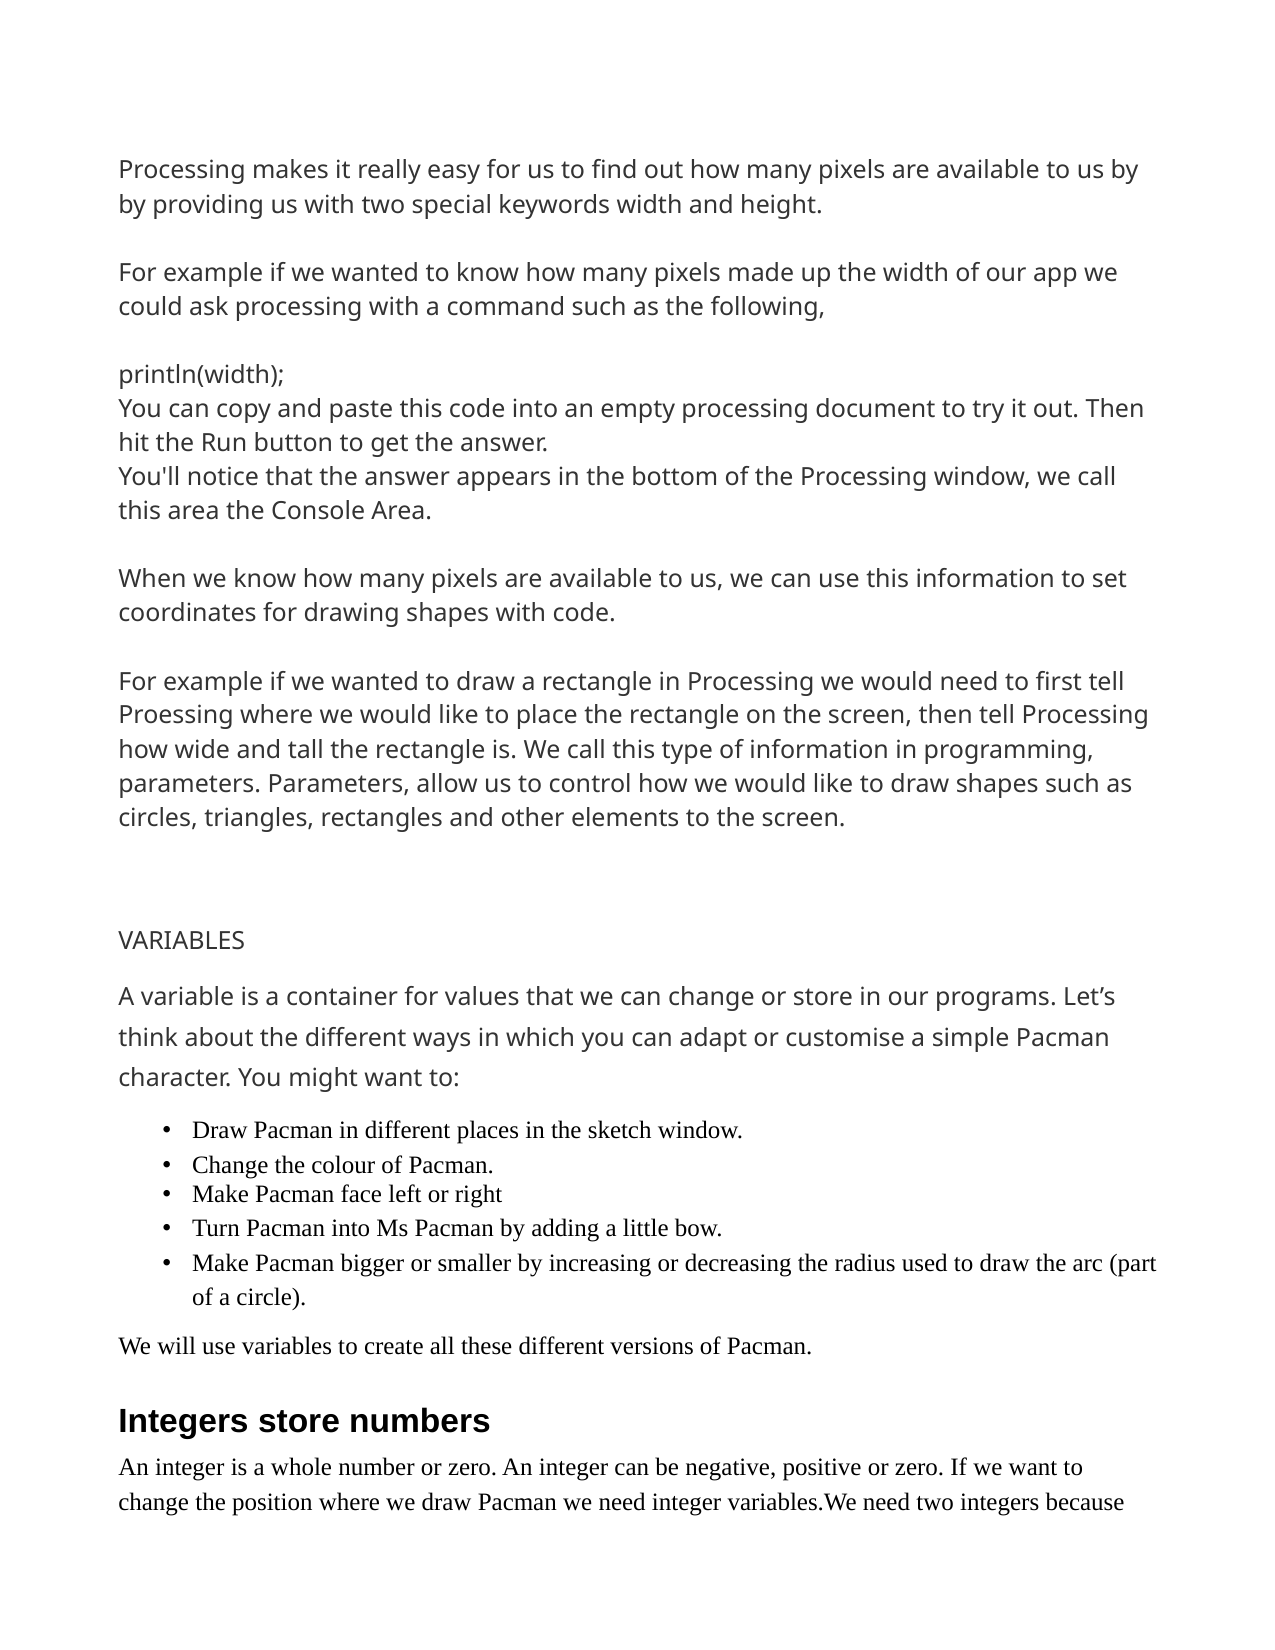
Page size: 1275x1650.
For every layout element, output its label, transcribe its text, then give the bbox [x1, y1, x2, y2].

list Make Pacman bigger or smaller by increasing or decreasing the radius used to draw the arc (part of a circle). [162, 1248, 1157, 1311]
text You can copy and paste this code into an empty processing document to try it out. Then hit the Run button to get the answer. [118, 391, 1157, 459]
list Change the colour of Pacman. [162, 1150, 1157, 1179]
text Processing makes it really easy for us to find out how many pixels are available to us by by providing us with two special keywords width and height. [118, 152, 1157, 220]
text When we know how many pixels are available to us, we can use this information to set coordinates for drawing shapes with code. [118, 561, 1157, 629]
text You'll notice that the answer appears in the bottom of the Processing window, we call this area the Console Area. [118, 459, 1157, 527]
text An integer is a whole number or zero. An integer can be negative, positive or zero. If we want to change the position where we draw Pacman we need integer variables.We need two integers because [118, 1452, 1157, 1515]
list Draw Pacman in different places in the sketch window. [162, 1115, 1157, 1144]
text For example if we wanted to draw a rectangle in Processing we would need to first tell Proessing where we would like to place the rectangle on the screen, then tell Processing how wide and tall the rectangle is. We call this type of information in programming, parameters. Parameters, allow us to control how we would like to draw shapes such as circles, triangles, rectangles and other elements to the screen. [118, 663, 1157, 833]
text A variable is a container for values that we can change or store in our programs. Let’s think about the different ways in which you can adapt or customise a simple Pacman character. You might want to: [118, 978, 1157, 1094]
text VARIABLES [118, 923, 1157, 957]
text println(width); [118, 357, 1157, 391]
list Make Pacman face left or right [162, 1179, 1157, 1207]
text For example if we wanted to know how many pixels made up the width of our app we could ask processing with a command such as the following, [118, 254, 1157, 322]
text We will use variables to create all these different versions of Pacman. [118, 1331, 1157, 1360]
list Turn Pacman into Ms Pacman by adding a little bow. [162, 1213, 1157, 1242]
subtitle Integers store numbers [118, 1401, 1157, 1440]
